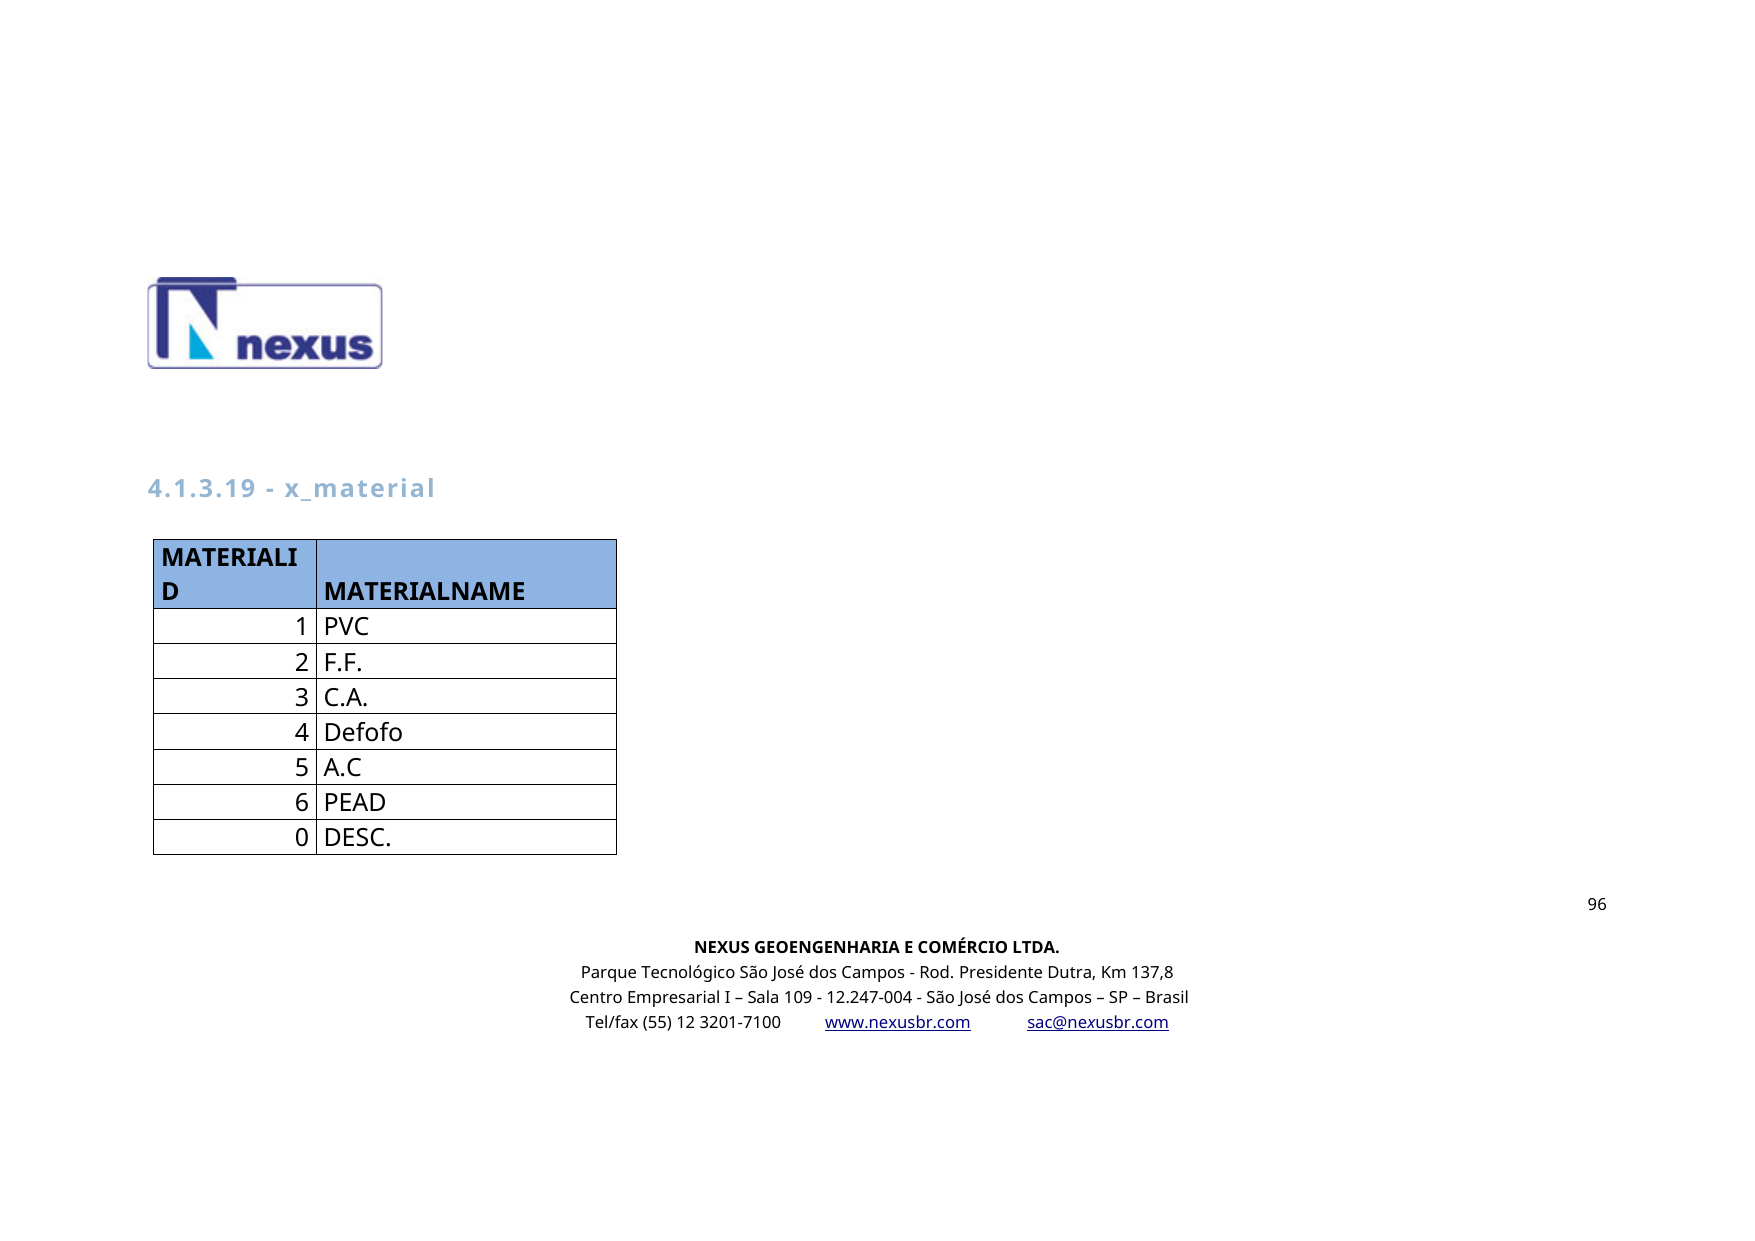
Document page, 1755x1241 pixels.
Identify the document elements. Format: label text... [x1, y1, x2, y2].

table_header MATERIALNAME [317, 540, 616, 608]
table_cell 6 [154, 785, 316, 819]
table_cell 0 [154, 820, 316, 854]
table_cell 3 [154, 679, 316, 713]
table_cell 2 [154, 644, 316, 678]
table_header MATERIALID [154, 540, 316, 608]
table_cell 5 [154, 750, 316, 783]
table_cell PVC [317, 609, 616, 643]
table_cell A.C [317, 750, 616, 783]
table_cell DESC. [317, 820, 616, 854]
table_cell 1 [154, 609, 316, 643]
text 4.1.3.19 - x_material [148, 471, 1606, 505]
table_cell Defofo [317, 714, 616, 748]
table_cell 4 [154, 714, 316, 748]
table_cell F.F. [317, 644, 616, 678]
table_cell C.A. [317, 679, 616, 713]
table_cell PEAD [317, 785, 616, 819]
